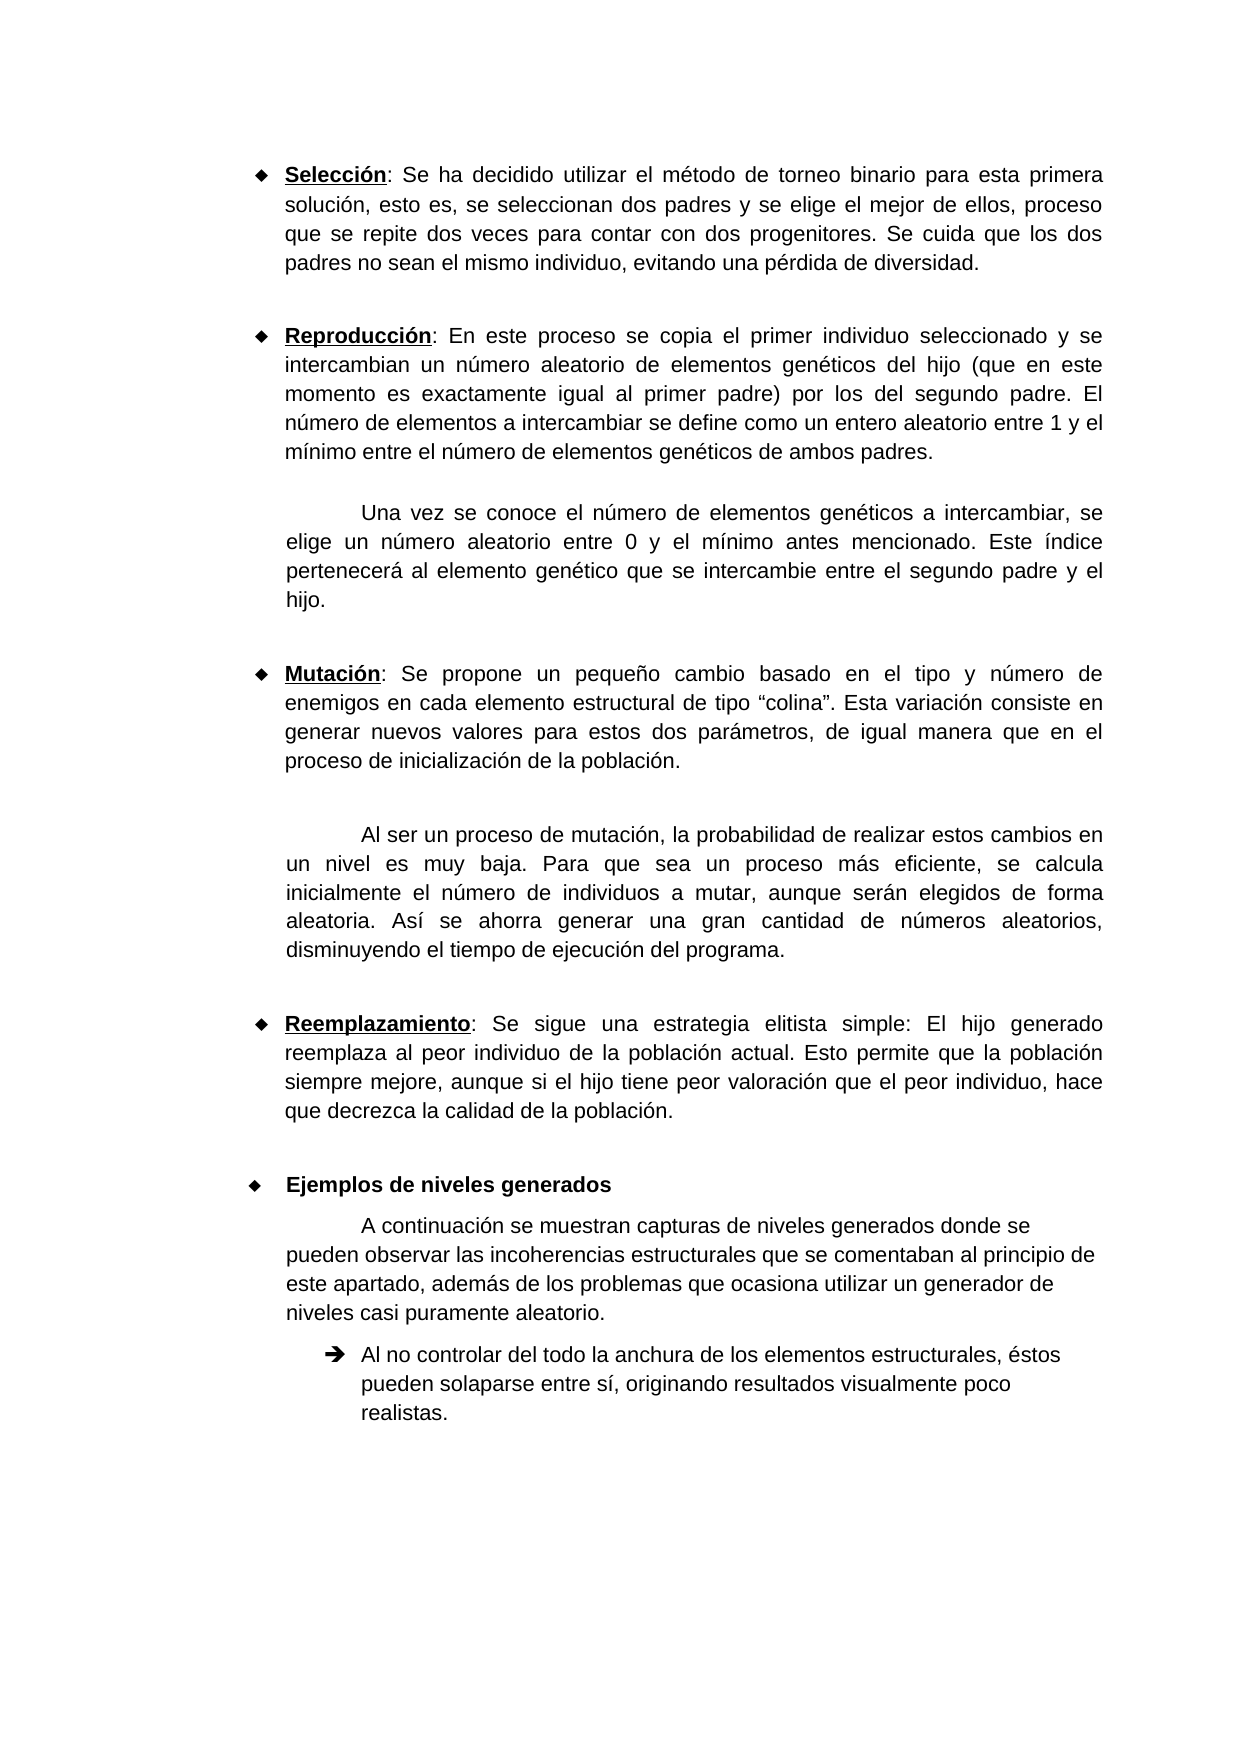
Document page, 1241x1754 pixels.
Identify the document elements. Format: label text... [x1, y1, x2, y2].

text Una vez se conoce el número de elementos genéticos a intercambiar, se elige un número aleatorio entre 0 y el mínimo antes mencionado. Este índice pertenecerá al elemento genético que se intercambie entre el segundo padre y el hijo. [286, 500, 1104, 612]
text Al ser un proceso de mutación, la probabilidad de realizar estos cambios en un nivel es muy baja. Para que sea un proceso más eficiente, se calcula inicialmente el número de individuos a mutar, aunque serán elegidos de forma aleatoria. Así se ahorra generar una gran cantidad de números aleatorios, disminuyendo el tiempo de ejecución del programa. [286, 822, 1104, 963]
list Reemplazamiento: Se sigue una estrategia elitista simple: El hijo generado reemplaza al peor individuo de la población actual. Esto permite que la población siempre mejore, aunque si el hijo tiene peor valoración que el peor individuo, hace que decrezca la calidad de la población. [255, 1011, 1104, 1123]
text A continuación se muestran capturas de niveles generados donde se pueden observar las incoherencias estructurales que se comentaban al principio de este apartado, además de los problemas que ocasiona utilizar un generador de niveles casi puramente aleatorio. [286, 1213, 1104, 1325]
list Mutación: Se propone un pequeño cambio basado en el tipo y número de enemigos en cada elemento estructural de tipo “colina”. Esta variación consiste en generar nuevos valores para estos dos parámetros, de igual manera que en el proceso de inicialización de la población. [255, 661, 1104, 773]
list Ejemplos de niveles generados [248, 1172, 1104, 1197]
list Reproducción: En este proceso se copia el primer individuo seleccionado y se intercambian un número aleatorio de elementos genéticos del hijo (que en este momento es exactamente igual al primer padre) por los del segundo padre. El número de elementos a intercambiar se define como un entero aleatorio entre 1 y el mínimo entre el número de elementos genéticos de ambos padres. [255, 323, 1104, 464]
list Al no controlar del todo la anchura de los elementos estructurales, éstos pueden solaparse entre sí, originando resultados visualmente poco realistas. [323, 1342, 1104, 1425]
list Selección: Se ha decidido utilizar el método de torneo binario para esta primera solución, esto es, se seleccionan dos padres y se elige el mejor de ellos, proceso que se repite dos veces para contar con dos progenitores. Se cuida que los dos padres no sean el mismo individuo, evitando una pérdida de diversidad. [255, 162, 1104, 275]
